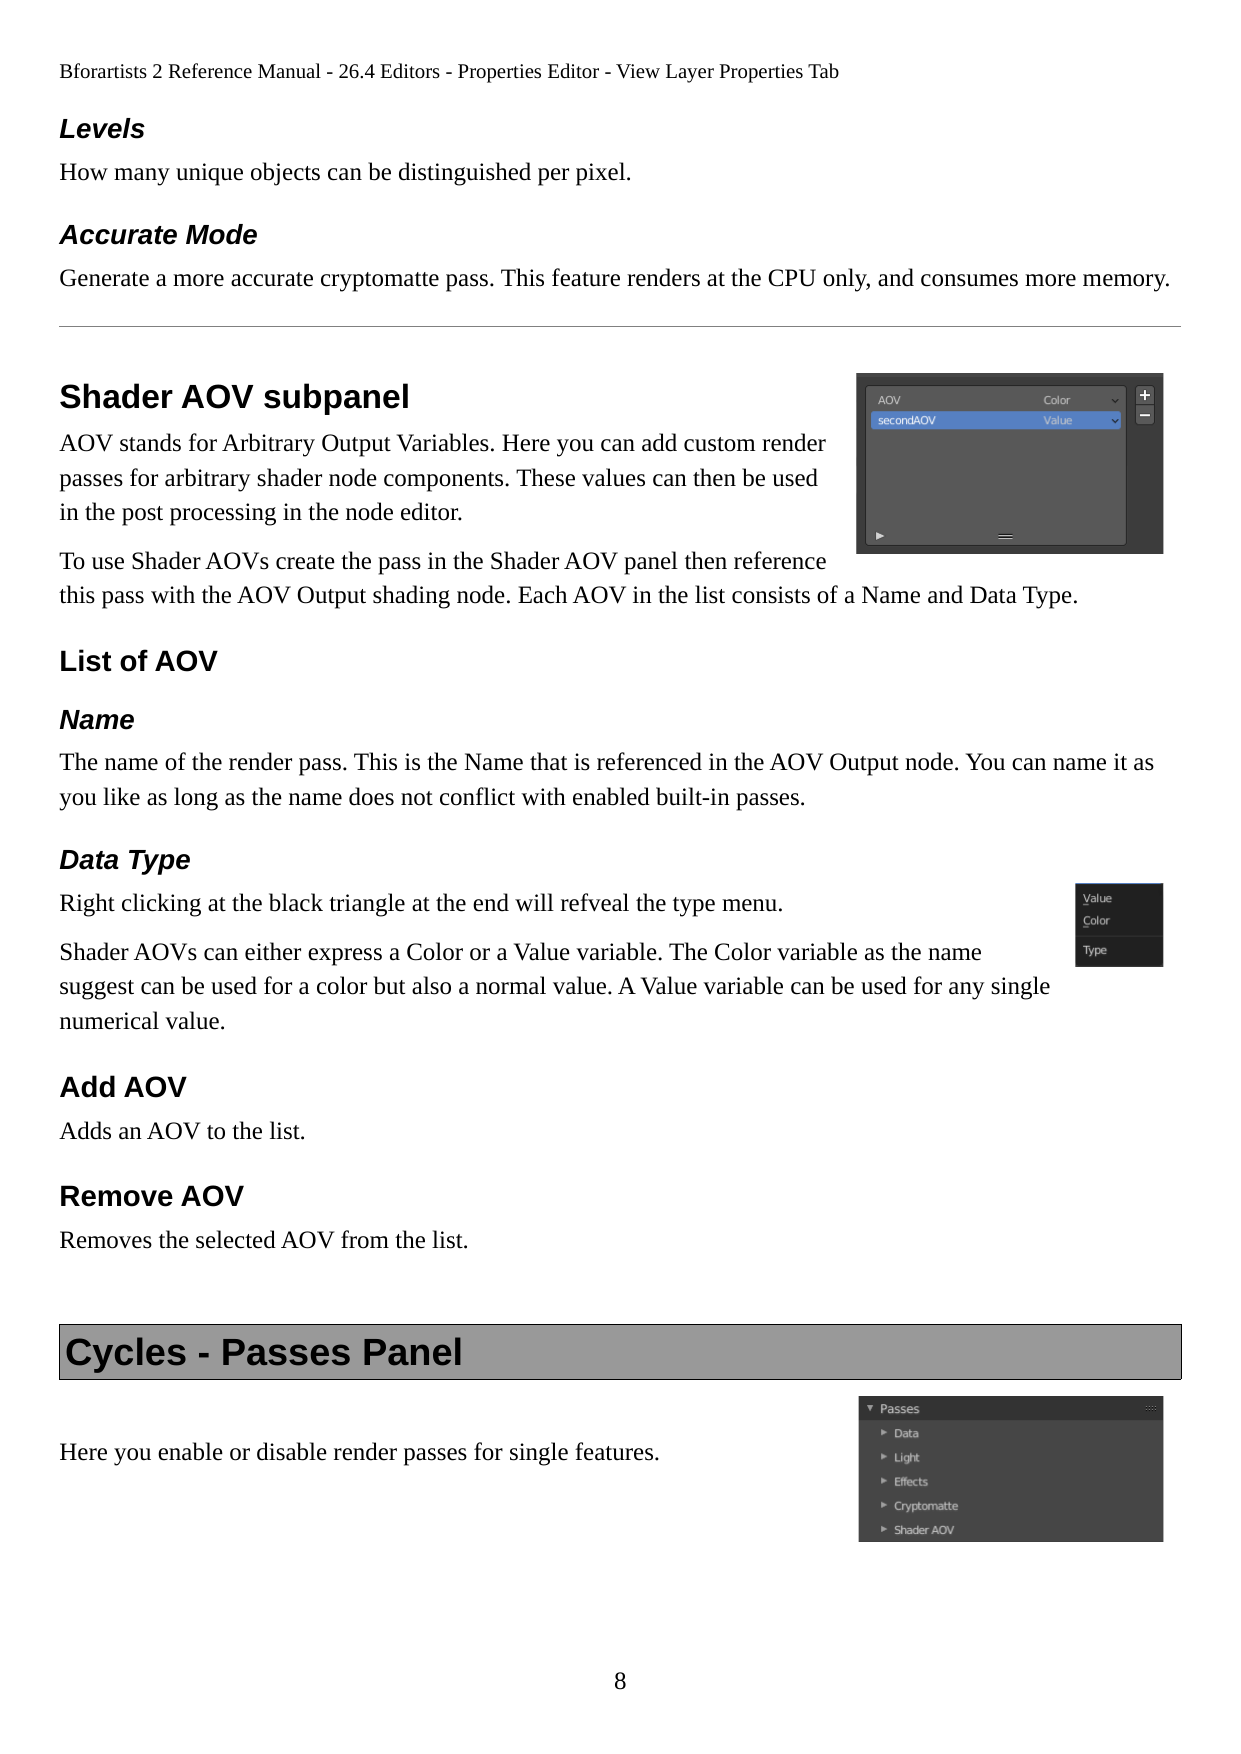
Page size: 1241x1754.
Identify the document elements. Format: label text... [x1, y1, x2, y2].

picture [858, 1396, 1164, 1542]
text Adds an AOV to the list. [59, 1116, 1181, 1144]
text How many unique objects can be distinguished per pixel. [59, 157, 1181, 186]
text Shader AOVs can either express a Color or a Value variable. The Color variable as the name suggest can be used for a color but also a normal value. A Value variable can be used for any single numerical value. [59, 937, 1181, 1034]
subtitle Remove AOV [59, 1179, 1181, 1213]
subtitle Add AOV [59, 1069, 1181, 1103]
text To use Shader AOVs create the pass in the Shader AOV panel then reference this pass with the AOV Output shading node. Each AOV in the list consists of a Name and Data Type. [59, 546, 1181, 609]
picture [1075, 883, 1164, 967]
text Removes the selected AOV from the list. [59, 1226, 1181, 1254]
subtitle Levels [59, 113, 1181, 144]
table_header Cycles - Passes Panel [60, 1325, 1181, 1379]
text AOV stands for Arbitrary Output Variables. Here you can add custom render passes for arbitrary shader node components. These values can then be used in the post processing in the node editor. [59, 428, 856, 526]
text Generate a more accurate cryptomatte pass. This feature renders at the CPU only, and consumes more memory. [59, 263, 1181, 292]
text The name of the render pass. This is the Name that is referenced in the AOV Output node. You can name it as you like as long as the name does not conflict with enabled built-in passes. [59, 747, 1181, 811]
subtitle List of AOV [59, 644, 1181, 678]
picture [856, 373, 1164, 554]
subtitle Accurate Mode [59, 218, 1181, 250]
text Here you enable or disable render passes for single features. [59, 1437, 858, 1465]
subtitle Name [59, 703, 1181, 735]
subtitle Data Type [59, 843, 1181, 875]
subtitle [1164, 377, 1181, 416]
subtitle Shader AOV subpanel [59, 377, 856, 416]
text Right clicking at the black triangle at the end will refveal the type menu. [59, 888, 1075, 917]
